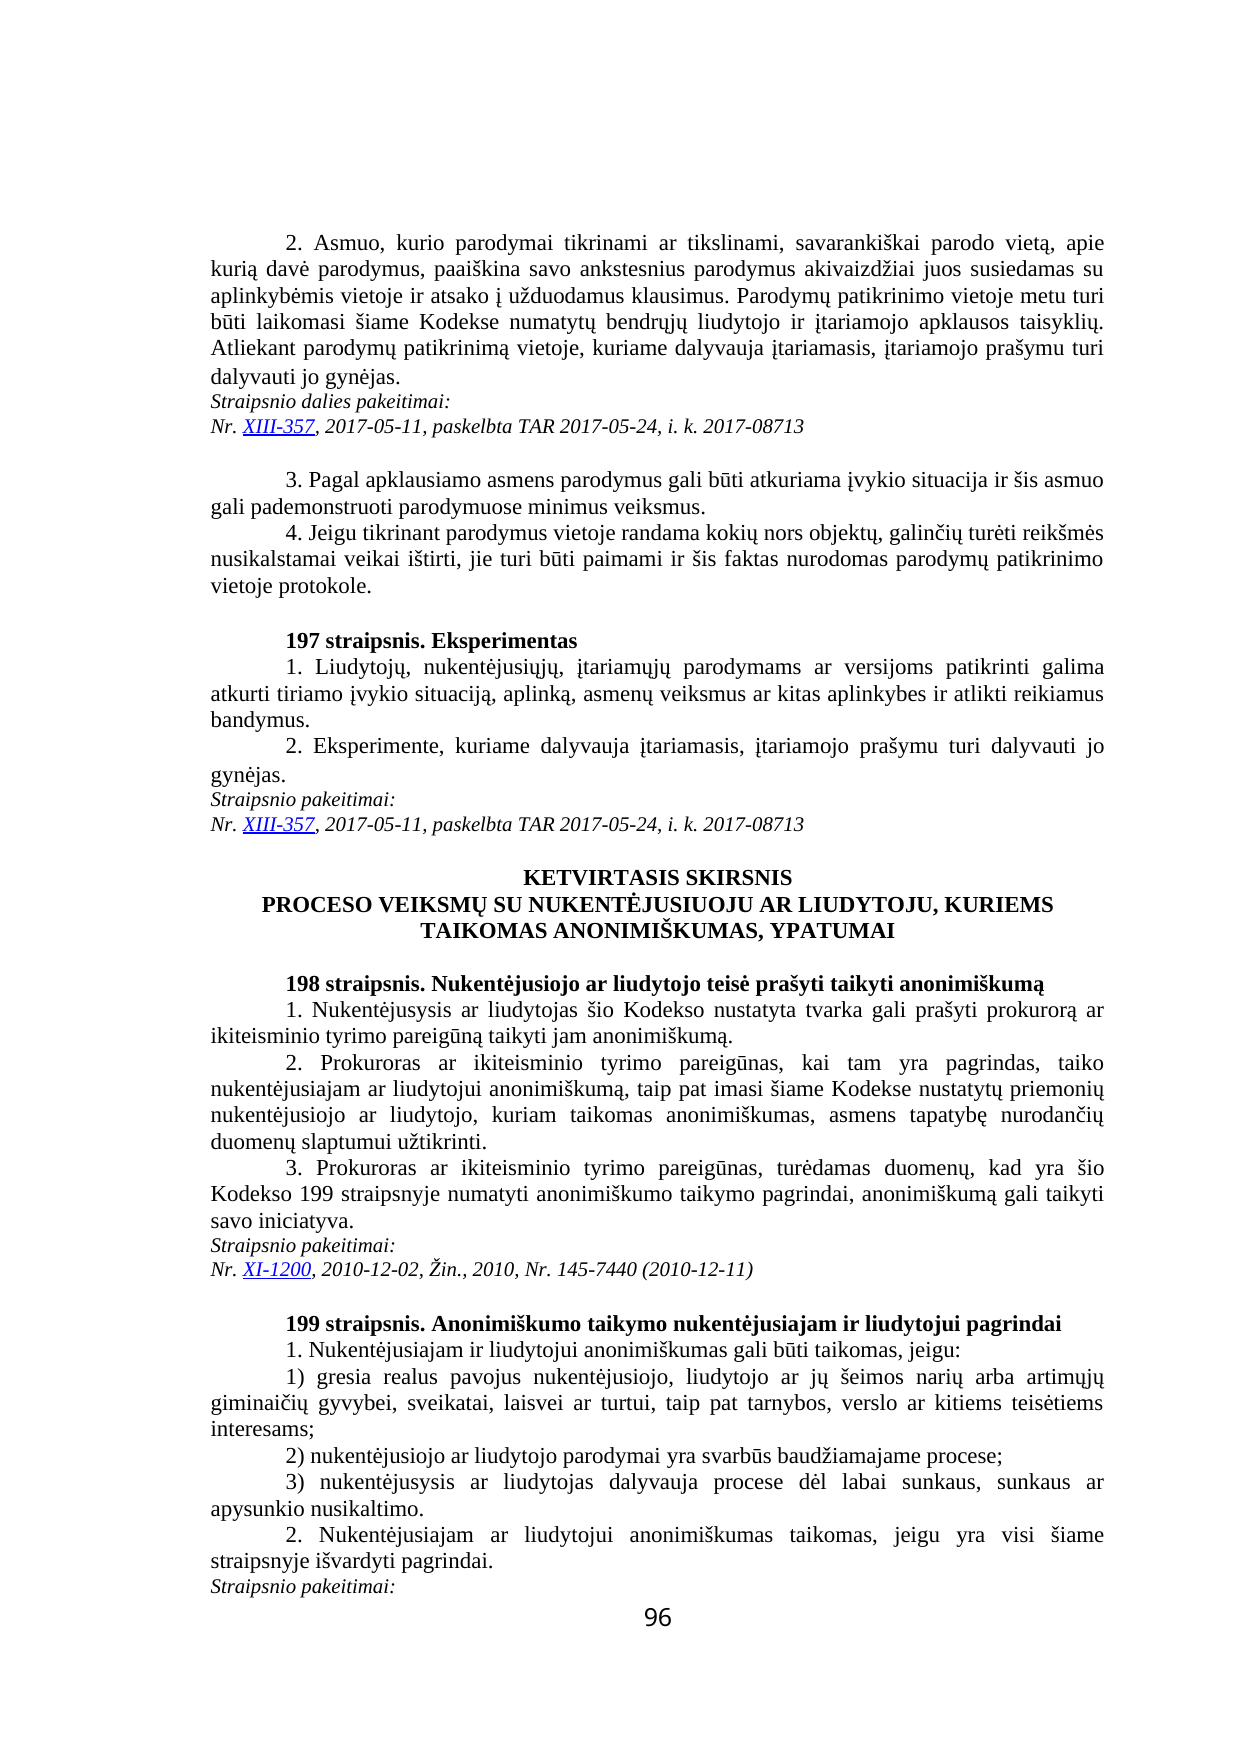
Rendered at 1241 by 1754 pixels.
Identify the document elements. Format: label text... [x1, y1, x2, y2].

text 2. Prokuroras ar ikiteisminio tyrimo pareigūnas, kai tam yra pagrindas, taiko nukentėjusiajam ar liudytojui anonimiškumą, taip pat imasi šiame Kodekse nustatytų priemonių nukentėjusiojo ar liudytojo, kuriam taikomas anonimiškumas, asmens tapatybę nurodančių duomenų slaptumui užtikrinti. [210, 1049, 1105, 1154]
text KETVIRTASIS SKIRSNIS [210, 864, 1105, 891]
text 2. Eksperimente, kuriame dalyvauja įtariamasis, įtariamojo prašymu turi dalyvauti jo gynėjas. [210, 732, 1105, 787]
text Straipsnio pakeitimai: [210, 1574, 1105, 1598]
text Straipsnio pakeitimai: [210, 787, 1105, 811]
text 1. Liudytojų, nukentėjusiųjų, įtariamųjų parodymams ar versijoms patikrinti galima atkurti tiriamo įvykio situaciją, aplinką, asmenų veiksmus ar kitas aplinkybes ir atlikti reikiamus bandymus. [210, 653, 1105, 732]
text 3. Prokuroras ar ikiteisminio tyrimo pareigūnas, turėdamas duomenų, kad yra šio Kodekso 199 straipsnyje numatyti anonimiškumo taikymo pagrindai, anonimiškumą gali taikyti savo iniciatyva. [210, 1154, 1105, 1233]
text 197 straipsnis. Eksperimentas [210, 627, 1105, 653]
text Nr. XI-1200, 2010-12-02, Žin., 2010, Nr. 145-7440 (2010-12-11) [210, 1257, 1105, 1281]
text 1. Nukentėjusysis ar liudytojas šio Kodekso nustatyta tvarka gali prašyti prokurorą ar ikiteisminio tyrimo pareigūną taikyti jam anonimiškumą. [210, 996, 1105, 1049]
text Straipsnio pakeitimai: [210, 1233, 1105, 1257]
text 2. Nukentėjusiajam ar liudytojui anonimiškumas taikomas, jeigu yra visi šiame straipsnyje išvardyti pagrindai. [210, 1521, 1105, 1574]
text Straipsnio dalies pakeitimai: [210, 389, 1105, 413]
text 199 straipsnis. Anonimiškumo taikymo nukentėjusiajam ir liudytojui pagrindai [285, 1310, 1105, 1336]
text 2. Asmuo, kurio parodymai tikrinami ar tikslinami, savarankiškai parodo vietą, apie kurią davė parodymus, paaiškina savo ankstesnius parodymus akivaizdžiai juos susiedamas su aplinkybėmis vietoje ir atsako į užduodamus klausimus. Parodymų patikrinimo vietoje metu turi būti laikomasi šiame Kodekse numatytų bendrųjų liudytojo ir įtariamojo apklausos taisyklių. Atliekant parodymų patikrinimą vietoje, kuriame dalyvauja įtariamasis, įtariamojo prašymu turi dalyvauti jo gynėjas. [210, 229, 1105, 389]
text 1. Nukentėjusiajam ir liudytojui anonimiškumas gali būti taikomas, jeigu: [210, 1336, 1105, 1363]
text Nr. XIII-357, 2017-05-11, paskelbta TAR 2017-05-24, i. k. 2017-08713 [210, 413, 1105, 438]
text Nr. XIII-357, 2017-05-11, paskelbta TAR 2017-05-24, i. k. 2017-08713 [210, 811, 1105, 836]
text 1) gresia realus pavojus nukentėjusiojo, liudytojo ar jų šeimos narių arba artimųjų giminaičių gyvybei, sveikatai, laisvei ar turtui, taip pat tarnybos, verslo ar kitiems teisėtiems interesams; [210, 1363, 1105, 1442]
text 2) nukentėjusiojo ar liudytojo parodymai yra svarbūs baudžiamajame procese; [210, 1442, 1105, 1468]
text 3. Pagal apklausiamo asmens parodymus gali būti atkuriama įvykio situacija ir šis asmuo gali pademonstruoti parodymuose minimus veiksmus. [210, 466, 1105, 519]
text Proceso veiksmų su nukentėjusiuoju ar liudytoju, kuriems taikomas anonimiškumas, ypatumai [210, 891, 1105, 943]
text 3) nukentėjusysis ar liudytojas dalyvauja procese dėl labai sunkaus, sunkaus ar apysunkio nusikaltimo. [210, 1468, 1105, 1521]
text 4. Jeigu tikrinant parodymus vietoje randama kokių nors objektų, galinčių turėti reikšmės nusikalstamai veikai ištirti, jie turi būti paimami ir šis faktas nurodomas parodymų patikrinimo vietoje protokole. [210, 519, 1105, 598]
text 198 straipsnis. Nukentėjusiojo ar liudytojo teisė prašyti taikyti anonimiškumą [285, 970, 1105, 996]
